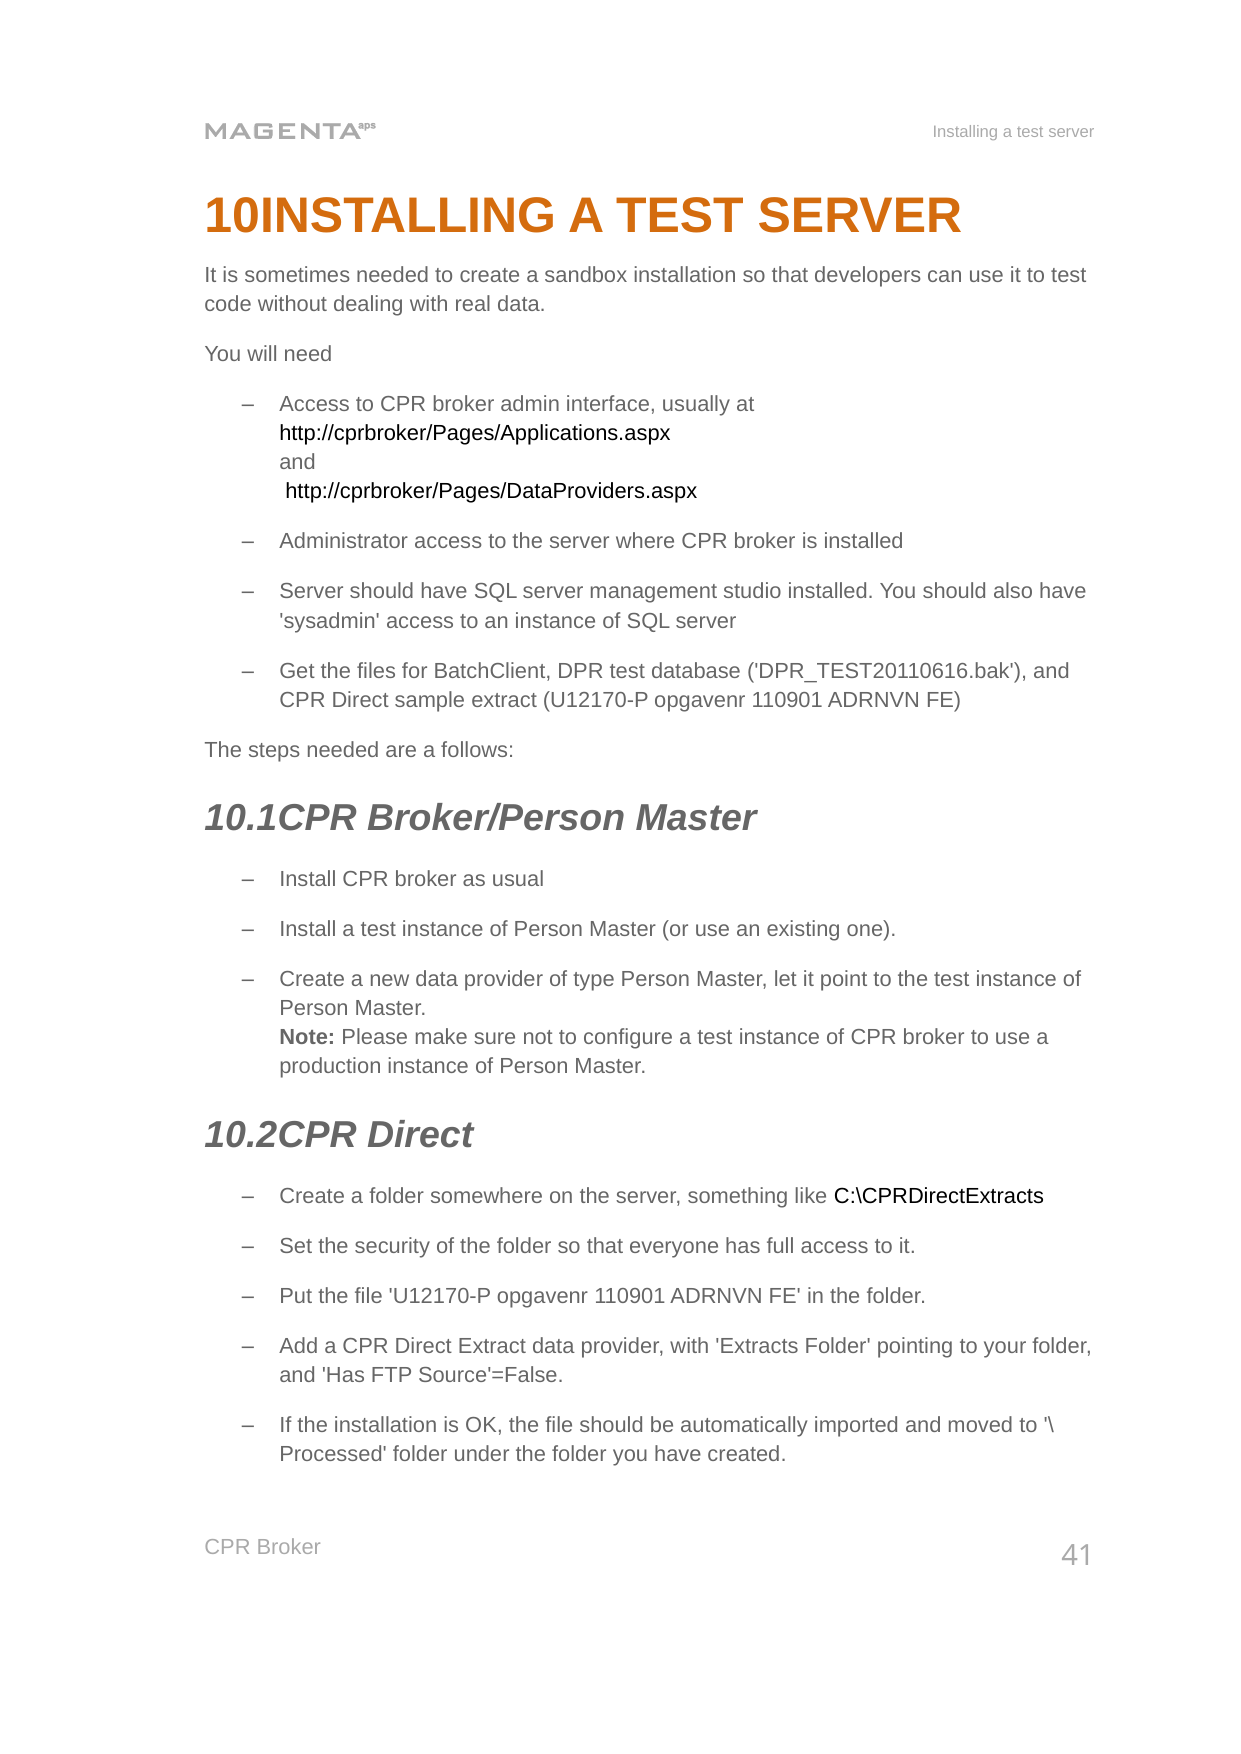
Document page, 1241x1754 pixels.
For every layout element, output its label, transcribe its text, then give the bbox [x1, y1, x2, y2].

list Get the files for BatchClient, DPR test database ('DPR_TEST20110616.bak'), and CPR Direct sample extract (U12170-P opgavenr 110901 ADRNVN FE) [242, 655, 1094, 713]
text The steps needed are a follows: [204, 734, 1094, 763]
list Install CPR broker as usual [242, 863, 1094, 892]
list Create a new data provider of type Person Master, let it point to the test instance of Person Master. Note: Please make sure not to configure a test instance of CPR broker to use a production instance of Person Master. [242, 963, 1094, 1080]
subtitle CPR Broker/Person Master [204, 784, 1094, 842]
subtitle CPR Direct [204, 1101, 1094, 1159]
list If the installation is OK, the file should be automatically imported and moved to '\Processed' folder under the folder you have created. [242, 1409, 1094, 1467]
list Server should have SQL server management studio installed. You should also have 'sysadmin' access to an instance of SQL server [242, 576, 1094, 634]
text You will need [204, 338, 1094, 367]
list Administrator access to the server where CPR broker is installed [242, 526, 1094, 555]
list Add a CPR Direct Extract data provider, with 'Extracts Folder' pointing to your folder, and 'Has FTP Source'=False. [242, 1330, 1094, 1388]
list Create a folder somewhere on the server, something like C:\CPRDirectExtracts [242, 1180, 1094, 1209]
subtitle Installing a test server [204, 186, 1094, 244]
text It is sometimes needed to create a sandbox installation so that developers can use it to test code without dealing with real data. [204, 259, 1094, 317]
list Set the security of the folder so that everyone has full access to it. [242, 1230, 1094, 1259]
list Put the file 'U12170-P opgavenr 110901 ADRNVN FE' in the folder. [242, 1280, 1094, 1309]
list Install a test instance of Person Master (or use an existing one). [242, 913, 1094, 942]
list Access to CPR broker admin interface, usually at http://cprbroker/Pages/Applications.aspx and http://cprbroker/Pages/DataProviders.aspx [242, 388, 1094, 505]
